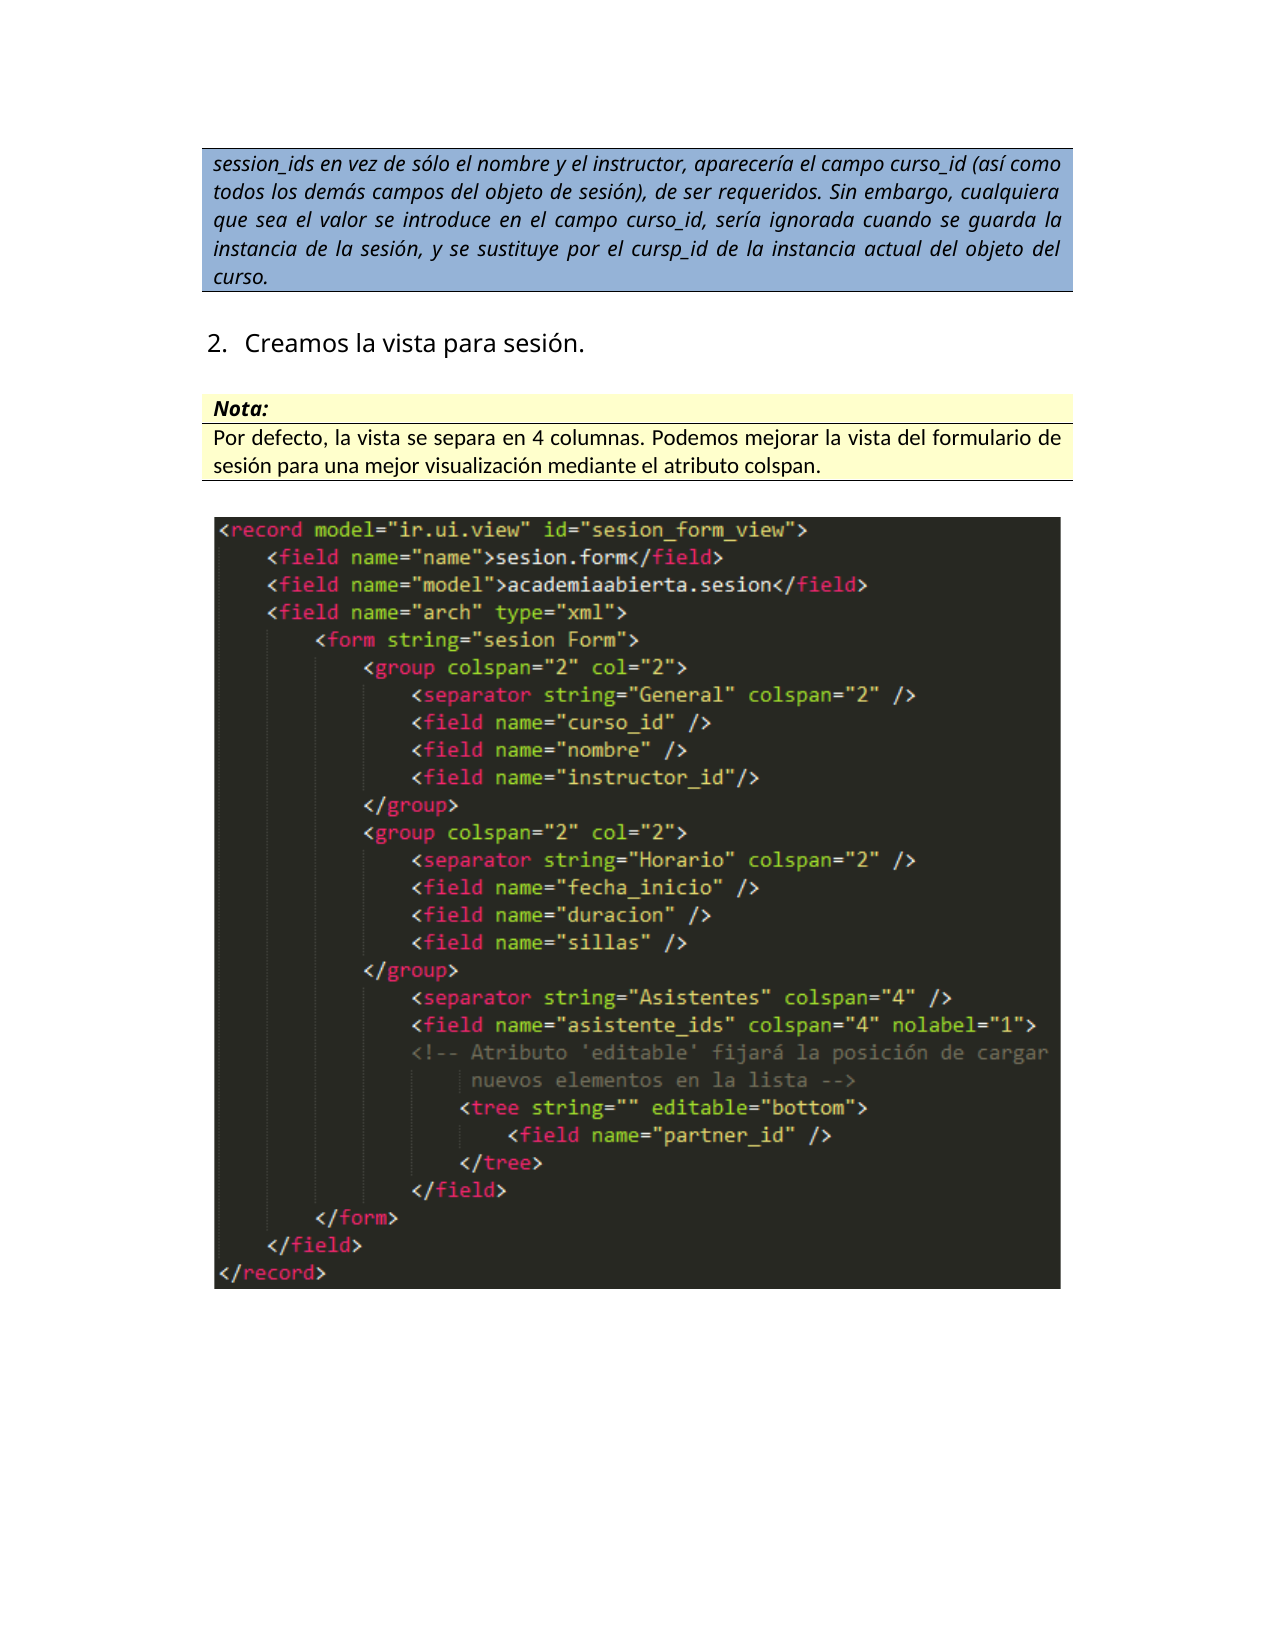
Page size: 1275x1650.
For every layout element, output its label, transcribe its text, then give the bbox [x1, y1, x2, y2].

table_cell session_ids en vez de sólo el nombre y el instructor, aparecería el campo curso_id (así como todos los demás campos del objeto de sesión), de ser requeridos. Sin embargo, cualquiera que sea el valor se introduce en el campo curso_id, sería ignorada cuando se guarda la instancia de la sesión, y se sustituye por el cursp_id de la instancia actual del objeto del curso. [202, 149, 1073, 291]
table_header Nota: [202, 394, 1073, 422]
table_cell Por defecto, la vista se separa en 4 columnas. Podemos mejorar la vista del formulario de sesión para una mejor visualización mediante el atributo colspan. [202, 424, 1073, 479]
picture [214, 517, 1061, 1289]
list Creamos la vista para sesión. [207, 326, 1098, 360]
